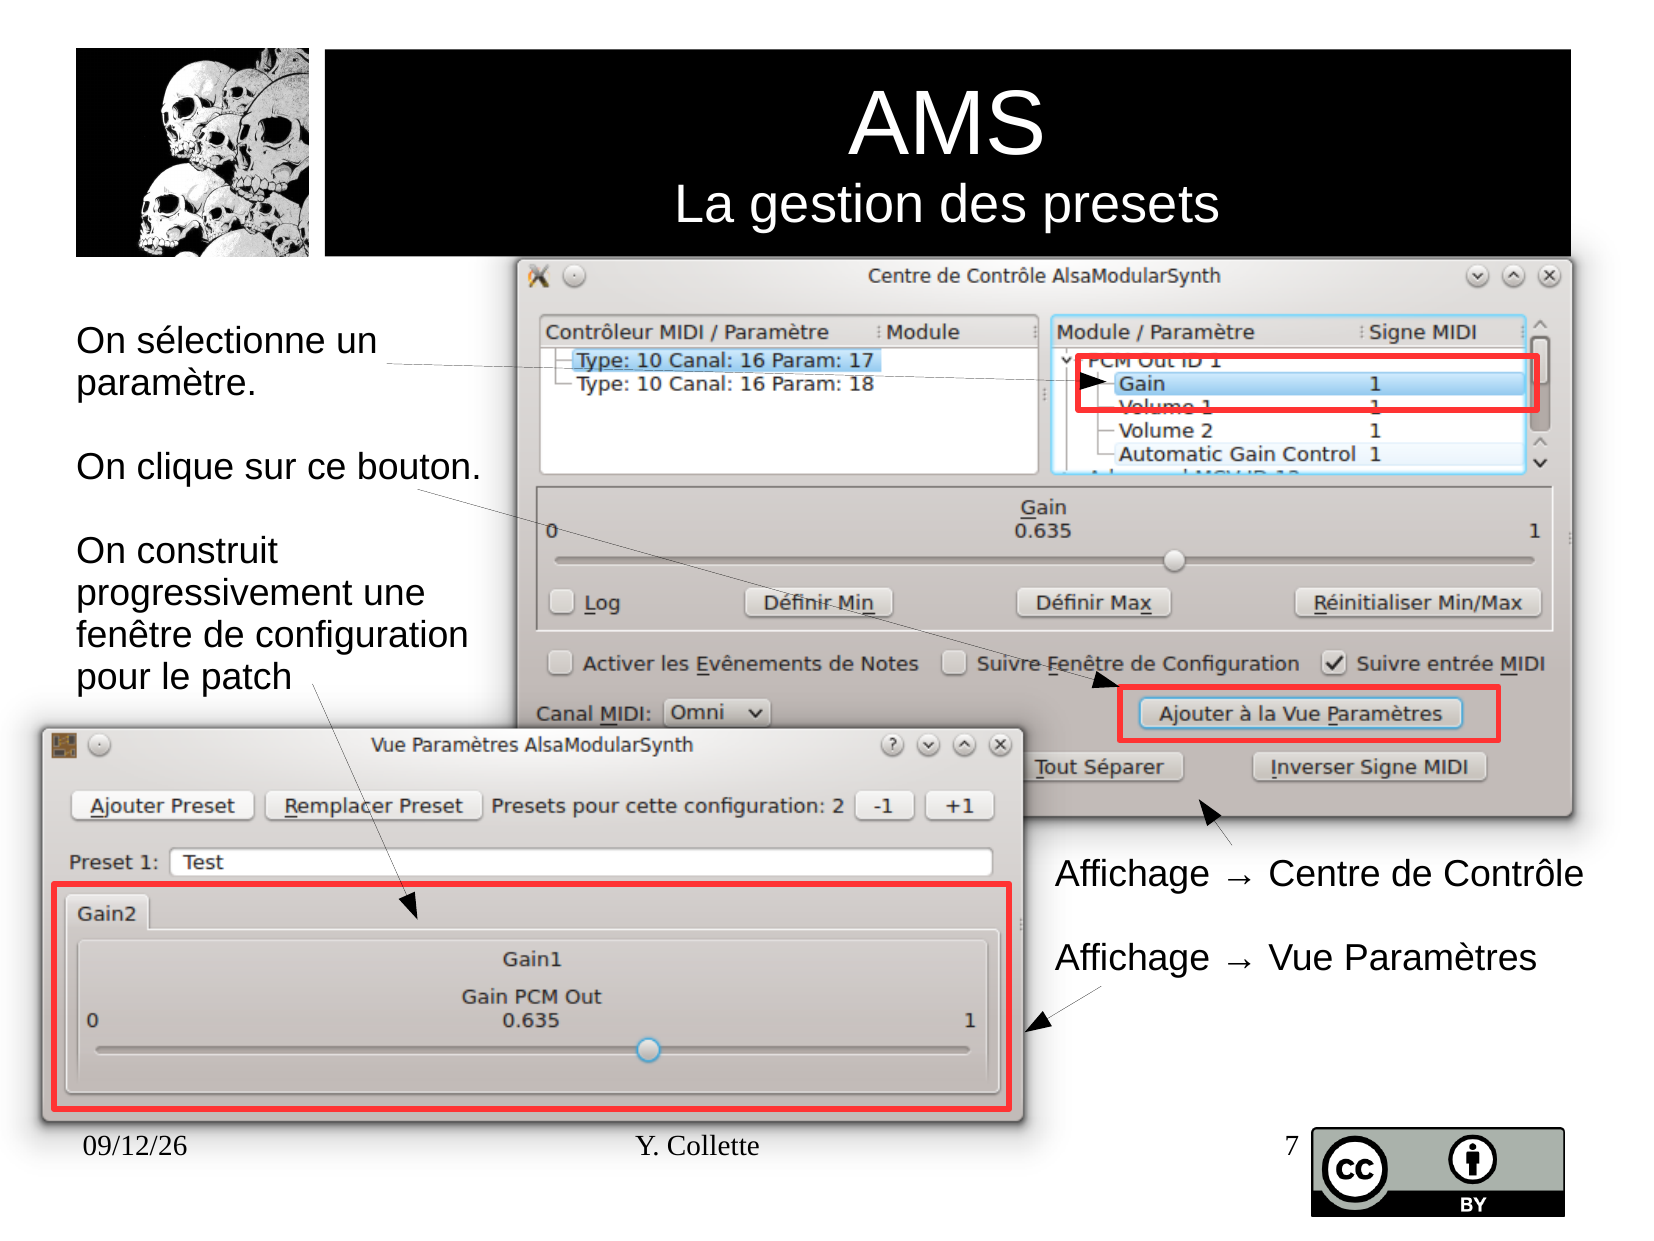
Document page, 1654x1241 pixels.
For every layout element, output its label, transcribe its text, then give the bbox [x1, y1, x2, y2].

text_box On sélectionne un paramètre. On clique sur ce bouton. On construit progressivement une fenêtre de configuration pour le patch [61, 312, 505, 706]
picture [76, 48, 309, 257]
title AMS La gestion des presets [324, 49, 1571, 257]
picture [1311, 1127, 1565, 1217]
picture [0, 197, 1635, 1184]
text_box Affichage → Centre de Contrôle Affichage → Vue Paramètres [1039, 845, 1604, 987]
picture [1123, 690, 1496, 738]
picture [57, 887, 1006, 1106]
picture [1081, 359, 1534, 407]
